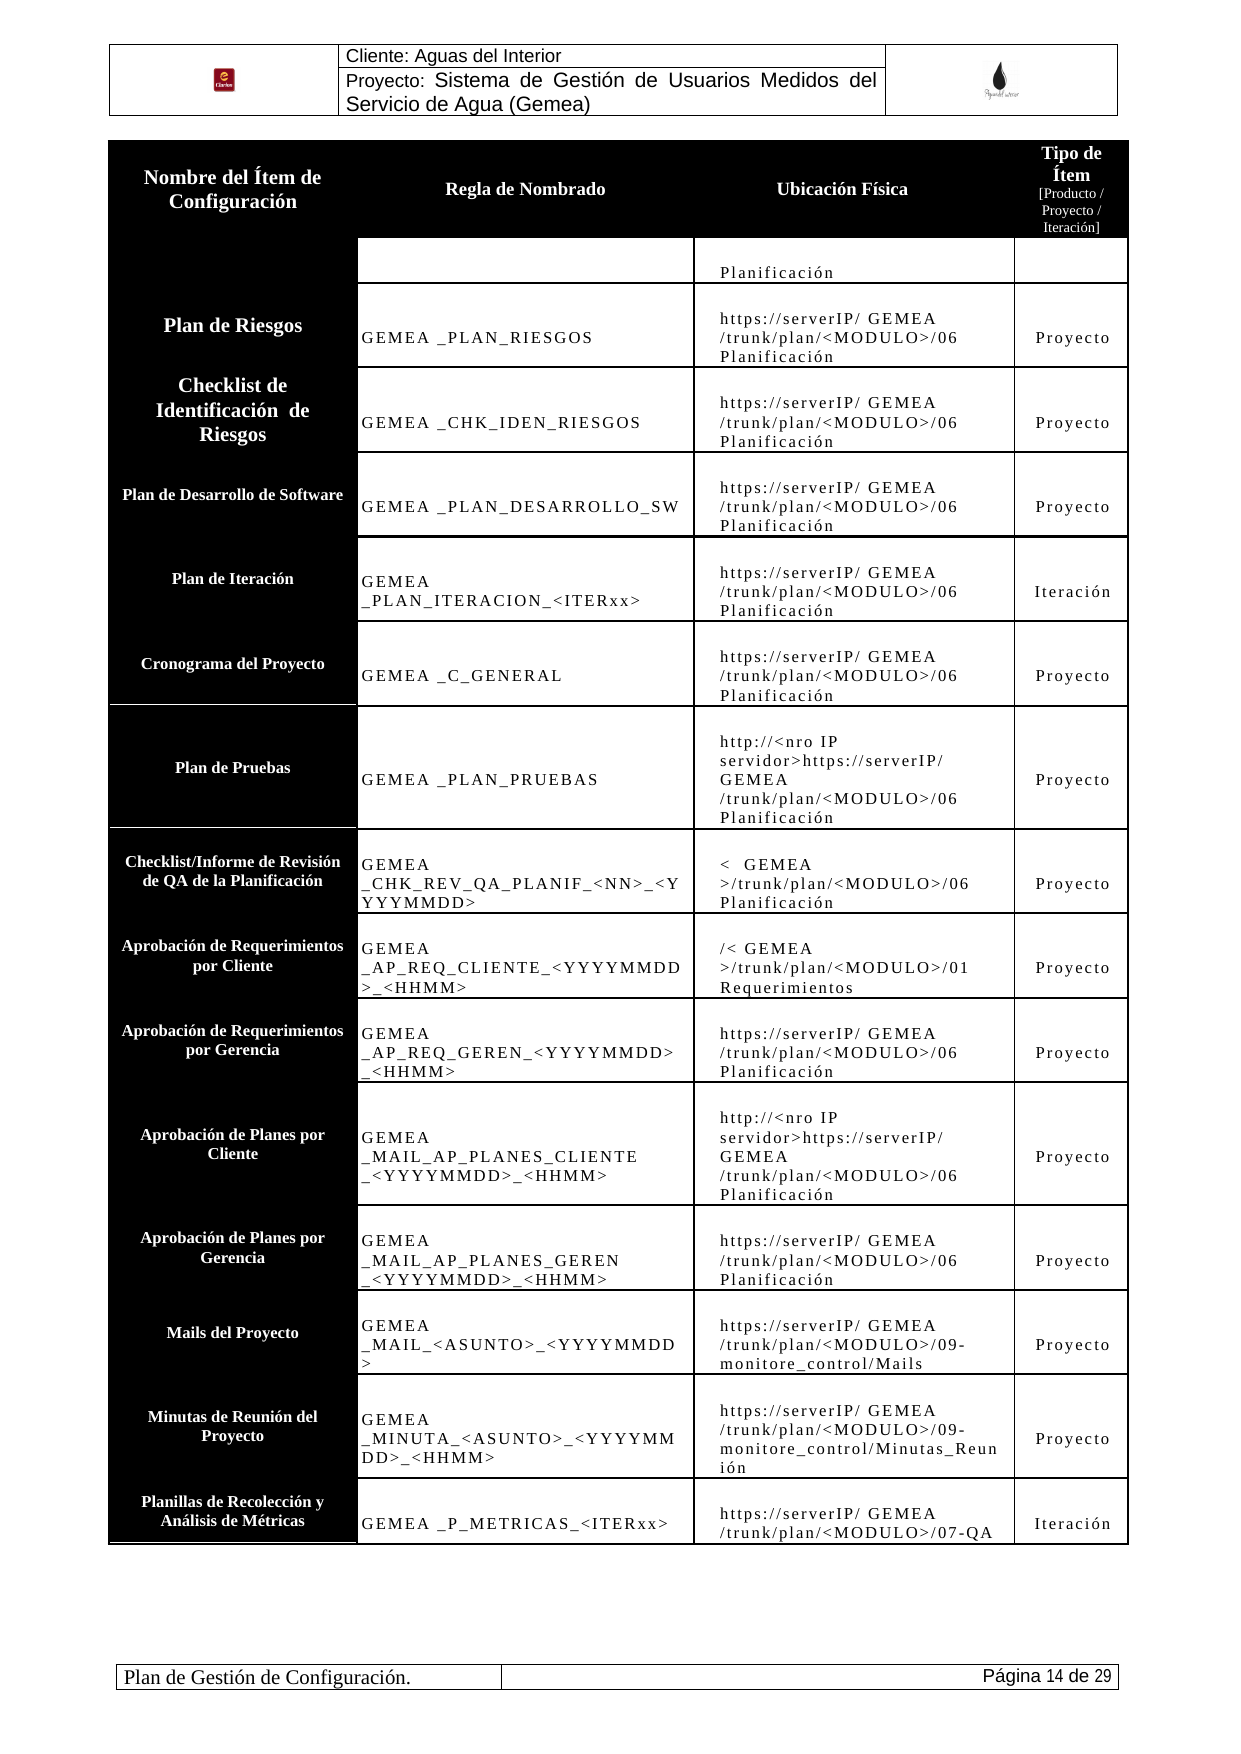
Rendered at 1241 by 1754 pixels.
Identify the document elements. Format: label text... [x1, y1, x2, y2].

table_cell https://serverIP/ GEMEA /trunk/plan/<MODULO>/06 Planificación [695, 538, 1014, 620]
table_cell Proyecto [1015, 1206, 1127, 1289]
table_cell GEMEA _MINUTA_<ASUNTO>_<YYYYMMDD>_<HHMM> [358, 1375, 693, 1477]
table_cell Checklist de Identificación de Riesgos [110, 368, 356, 451]
table_cell GEMEA _PLAN_RIESGOS [358, 284, 693, 366]
table_cell Proyecto [1015, 914, 1127, 997]
table_header Ubicación Física [695, 142, 1014, 235]
table_cell Mails del Proyecto [110, 1291, 356, 1373]
table_cell Aprobación de Requerimientos por Cliente [110, 914, 356, 997]
table_cell Proyecto [1015, 453, 1127, 535]
table_cell https://serverIP/ GEMEA /trunk/plan/<MODULO>/06 Planificación [695, 368, 1014, 451]
table_cell Proyecto [1015, 1375, 1127, 1477]
table_cell https://serverIP/ GEMEA /trunk/plan/<MODULO>/06 Planificación [695, 453, 1014, 535]
table_cell https://serverIP/ GEMEA /trunk/plan/<MODULO>/06 Planificación [695, 1206, 1014, 1289]
table_cell < GEMEA >/trunk/plan/<MODULO>/06 Planificación [695, 830, 1014, 912]
table_cell Checklist/Informe de Revisión de QA de la Planificación [110, 830, 356, 912]
table_header Tipo de Ítem [Producto / Proyecto / Iteración] [1015, 142, 1127, 235]
table_cell GEMEA _CHK_IDEN_RIESGOS [358, 368, 693, 451]
table_cell Planificación [695, 238, 1014, 282]
table_cell [1015, 238, 1127, 282]
table_cell https://serverIP/ GEMEA /trunk/plan/<MODULO>/09-monitore_control/Mails [695, 1291, 1014, 1373]
table_cell Aprobación de Requerimientos por Gerencia [110, 999, 356, 1081]
table_cell Iteración [1015, 538, 1127, 620]
table_cell Plan de Pruebas [110, 707, 356, 827]
table_cell Proyecto [1015, 368, 1127, 451]
picture [207, 67, 241, 93]
table_cell GEMEA _AP_REQ_GEREN_<YYYYMMDD>_<HHMM> [358, 999, 693, 1081]
table_cell GEMEA _PLAN_ITERACION_<ITERxx> [358, 538, 693, 620]
table_cell GEMEA _PLAN_DESARROLLO_SW [358, 453, 693, 535]
table_header Nombre del Ítem de Configuración [110, 142, 356, 235]
table_cell GEMEA _MAIL_AP_PLANES_GEREN _<YYYYMMDD>_<HHMM> [358, 1206, 693, 1289]
table_cell Aprobación de Planes por Gerencia [110, 1206, 356, 1289]
table_cell Cronograma del Proyecto [110, 622, 356, 704]
table_cell http://<nro IP servidor>https://serverIP/ GEMEA /trunk/plan/<MODULO>/06 Planificación [695, 707, 1014, 827]
table_cell Proyecto [1015, 707, 1127, 827]
table_cell Proyecto [1015, 1083, 1127, 1204]
table_cell GEMEA _PLAN_PRUEBAS [358, 707, 693, 827]
table_cell Proyecto [1015, 284, 1127, 366]
table_cell [110, 238, 356, 282]
table_cell http://<nro IP servidor>https://serverIP/ GEMEA /trunk/plan/<MODULO>/06 Planificación [695, 1083, 1014, 1204]
table_cell Minutas de Reunión del Proyecto [110, 1375, 356, 1477]
table_cell Plan de Riesgos [110, 284, 356, 366]
table_cell Proyecto [1015, 1291, 1127, 1373]
table_cell https://serverIP/ GEMEA /trunk/plan/<MODULO>/06 Planificación [695, 622, 1014, 704]
table_cell https://serverIP/ GEMEA /trunk/plan/<MODULO>/06 Planificación [695, 999, 1014, 1081]
table_cell GEMEA _MAIL_<ASUNTO>_<YYYYMMDD> [358, 1291, 693, 1373]
table_cell Plan de Desarrollo de Software [110, 453, 356, 535]
table_cell Iteración [1015, 1479, 1127, 1542]
table_cell Plan de Iteración [110, 538, 356, 620]
table_cell GEMEA _MAIL_AP_PLANES_CLIENTE _<YYYYMMDD>_<HHMM> [358, 1083, 693, 1204]
table_cell Planillas de Recolección y Análisis de Métricas [110, 1479, 356, 1542]
table_cell Proyecto [1015, 999, 1127, 1081]
table_cell Proyecto [1015, 622, 1127, 704]
table_cell GEMEA _C_GENERAL [358, 622, 693, 704]
table_cell GEMEA _CHK_REV_QA_PLANIF_<NN>_<YYYYMMDD> [358, 830, 693, 912]
table_cell https://serverIP/ GEMEA /trunk/plan/<MODULO>/06 Planificación [695, 284, 1014, 366]
table_cell Aprobación de Planes por Cliente [110, 1083, 356, 1204]
table_cell /< GEMEA >/trunk/plan/<MODULO>/01 Requerimientos [695, 914, 1014, 997]
table_cell https://serverIP/ GEMEA /trunk/plan/<MODULO>/07-QA [695, 1479, 1014, 1542]
table_cell GEMEA _P_METRICAS_<ITERxx> [358, 1479, 693, 1542]
table_cell GEMEA _AP_REQ_CLIENTE_<YYYYMMDD>_<HHMM> [358, 914, 693, 997]
table_header Regla de Nombrado [358, 142, 693, 235]
table_cell [358, 238, 693, 282]
table_cell Proyecto [1015, 830, 1127, 912]
table_cell https://serverIP/ GEMEA /trunk/plan/<MODULO>/09-monitore_control/Minutas_Reunión [695, 1375, 1014, 1477]
